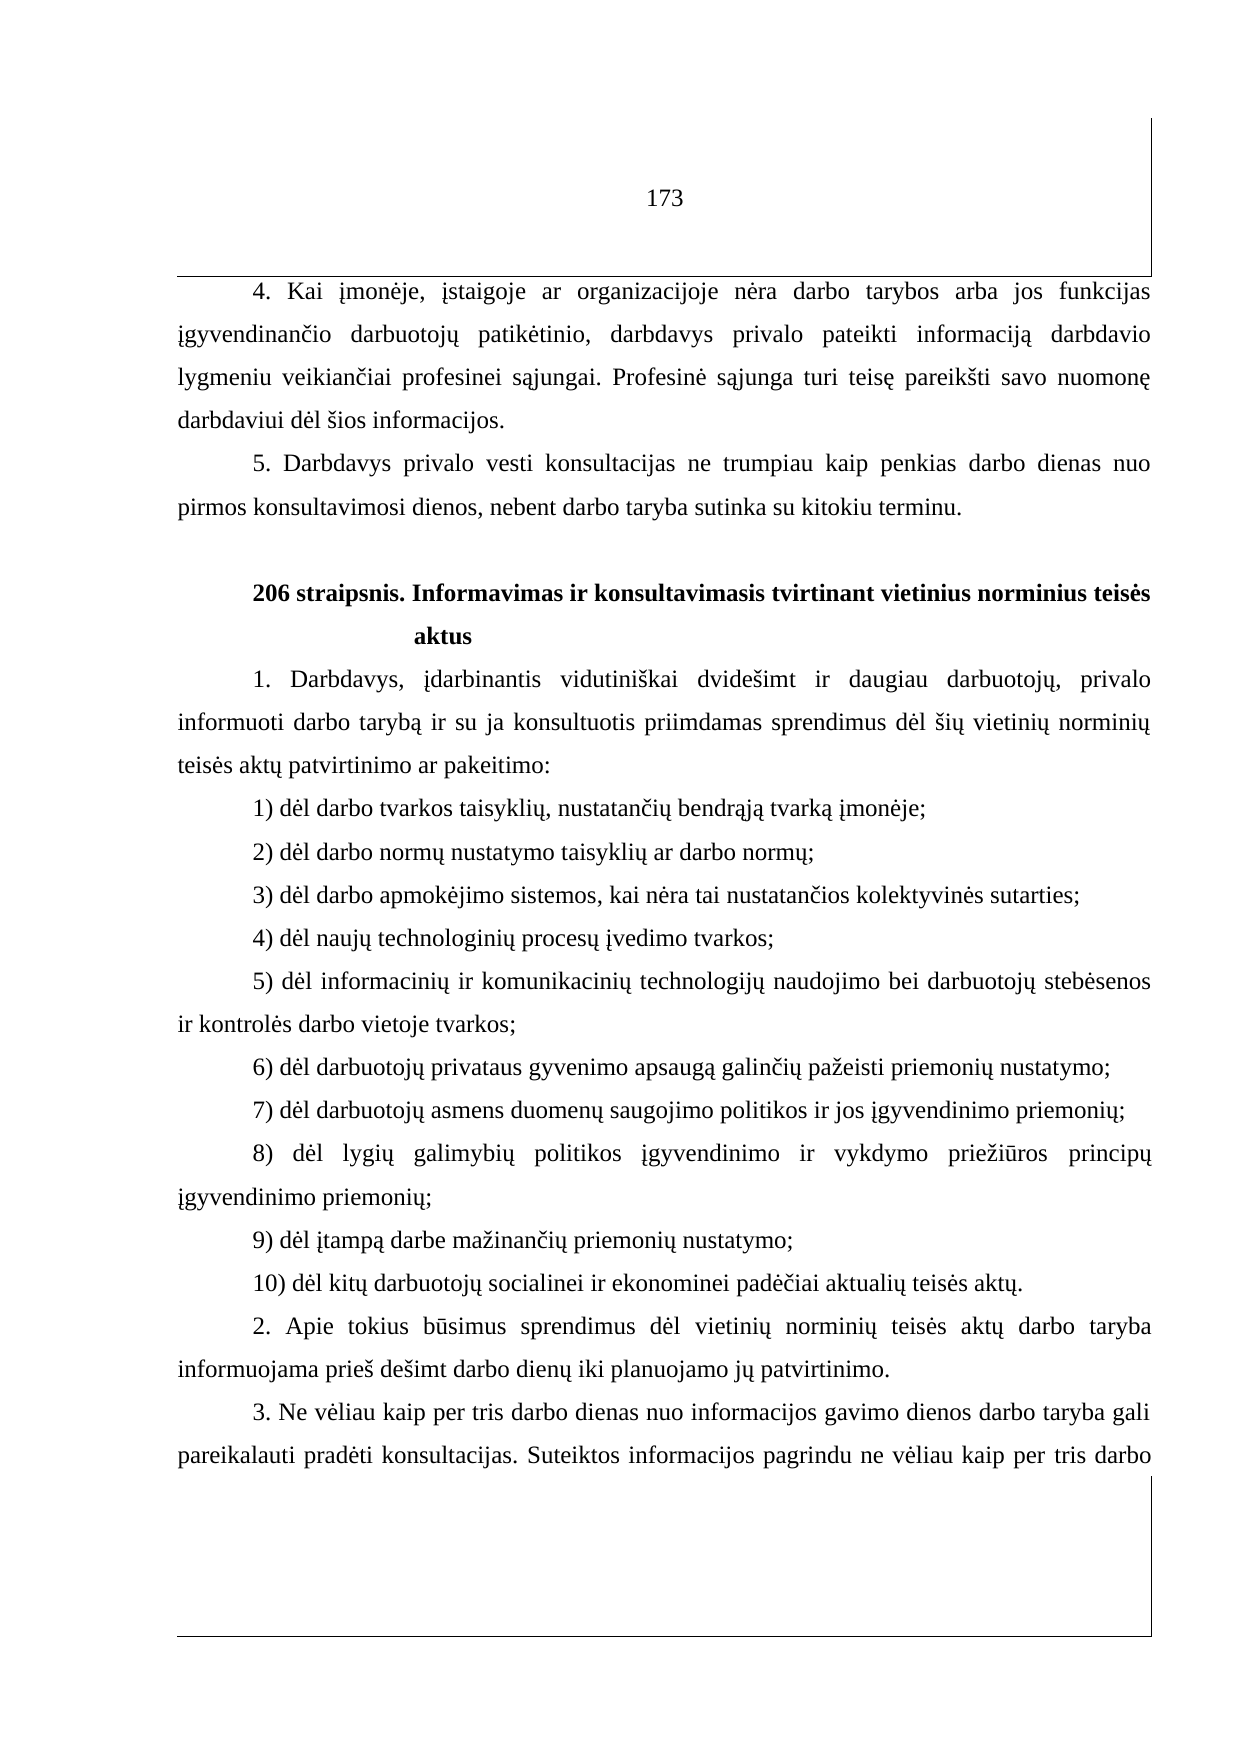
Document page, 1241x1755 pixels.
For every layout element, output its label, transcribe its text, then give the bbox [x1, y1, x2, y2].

text 4. Kai įmonėje, įstaigoje ar organizacijoje nėra darbo tarybos arba jos funkcijas įgyvendinančio darbuotojų patikėtinio, darbdavys privalo pateikti informaciją darbdavio lygmeniu veikiančiai profesinei sąjungai. Profesinė sąjunga turi teisę pareikšti savo nuomonę darbdaviui dėl šios informacijos. [177, 276, 1152, 434]
text 3. Ne vėliau kaip per tris darbo dienas nuo informacijos gavimo dienos darbo taryba gali pareikalauti pradėti konsultacijas. Suteiktos informacijos pagrindu ne vėliau kaip per tris darbo [177, 1397, 1152, 1469]
text 1. Darbdavys, įdarbinantis vidutiniškai dvidešimt ir daugiau darbuotojų, privalo informuoti darbo tarybą ir su ja konsultuotis priimdamas sprendimus dėl šių vietinių norminių teisės aktų patvirtinimo ar pakeitimo: [177, 664, 1152, 779]
text 6) dėl darbuotojų privataus gyvenimo apsaugą galinčių pažeisti priemonių nustatymo; [177, 1052, 1152, 1081]
text 8) dėl lygių galimybių politikos įgyvendinimo ir vykdymo priežiūros principų įgyvendinimo priemonių; [177, 1138, 1152, 1210]
text 3) dėl darbo apmokėjimo sistemos, kai nėra tai nustatančios kolektyvinės sutarties; [177, 880, 1152, 908]
text 2) dėl darbo normų nustatymo taisyklių ar darbo normų; [177, 837, 1152, 865]
subtitle 206 straipsnis. Informavimas ir konsultavimasis tvirtinant vietinius norminius teisės aktus [252, 578, 1152, 650]
text 7) dėl darbuotojų asmens duomenų saugojimo politikos ir jos įgyvendinimo priemonių; [177, 1095, 1152, 1124]
text 10) dėl kitų darbuotojų socialinei ir ekonominei padėčiai aktualių teisės aktų. [177, 1268, 1152, 1297]
text 5) dėl informacinių ir komunikacinių technologijų naudojimo bei darbuotojų stebėsenos ir kontrolės darbo vietoje tvarkos; [177, 966, 1152, 1038]
text 4) dėl naujų technologinių procesų įvedimo tvarkos; [177, 923, 1152, 952]
text 5. Darbdavys privalo vesti konsultacijas ne trumpiau kaip penkias darbo dienas nuo pirmos konsultavimosi dienos, nebent darbo taryba sutinka su kitokiu terminu. [177, 448, 1152, 520]
text 1) dėl darbo tvarkos taisyklių, nustatančių bendrąją tvarką įmonėje; [177, 793, 1152, 822]
text 9) dėl įtampą darbe mažinančių priemonių nustatymo; [177, 1225, 1152, 1253]
text 2. Apie tokius būsimus sprendimus dėl vietinių norminių teisės aktų darbo taryba informuojama prieš dešimt darbo dienų iki planuojamo jų patvirtinimo. [177, 1311, 1152, 1383]
